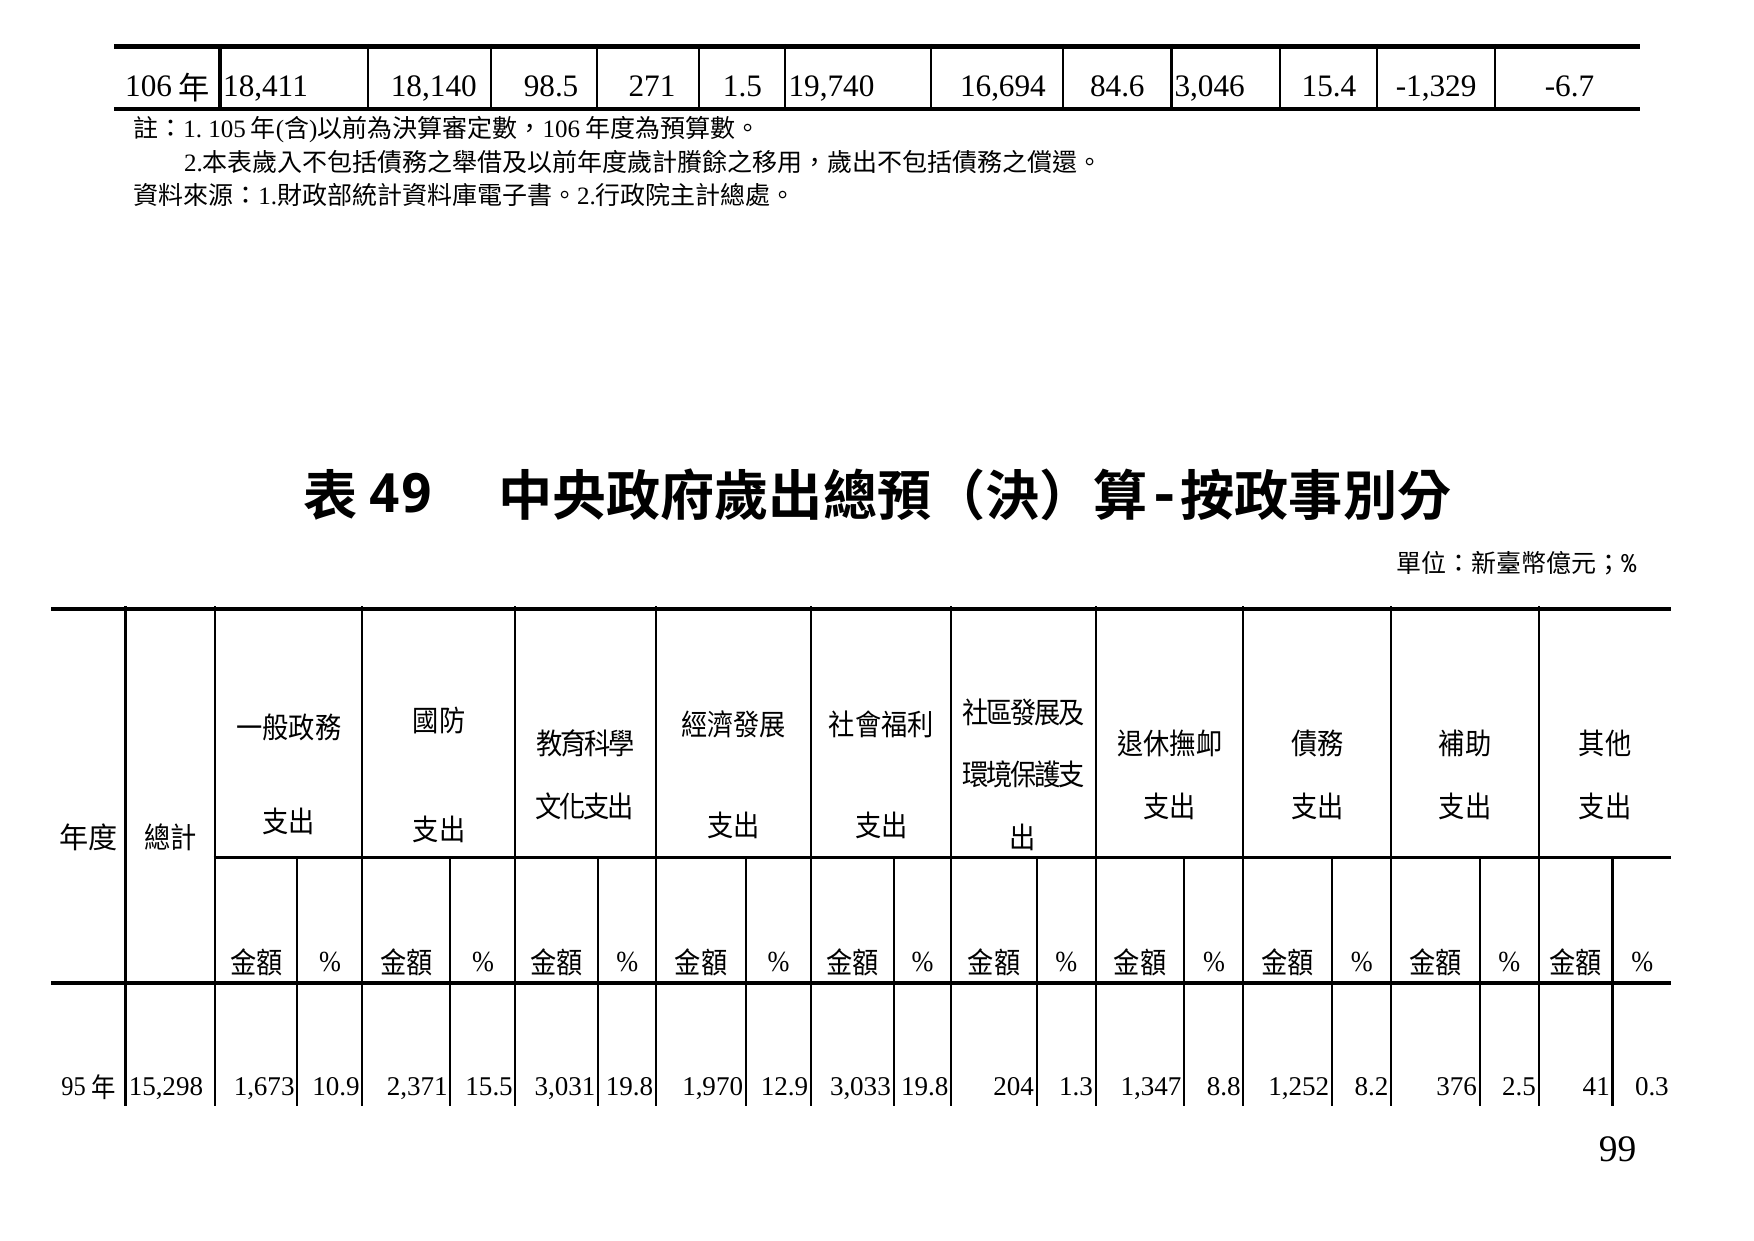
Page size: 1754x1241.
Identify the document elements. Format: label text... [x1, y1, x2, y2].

table_cell 84.6 [1064, 49, 1170, 106]
table_header 經濟發展 支出 [657, 611, 810, 856]
table_cell % [1614, 859, 1671, 981]
text 單位：新臺幣億元；% [118, 544, 1636, 580]
table_header 年度 [51, 611, 124, 981]
table_cell 金額 [363, 859, 449, 981]
subtitle 表49 中央政府歲出總預（決）算-按政事別分 [118, 419, 1636, 544]
table_cell 金額 [1244, 859, 1331, 981]
table_cell 2,371 [363, 985, 449, 1106]
text 2.本表歲入不包括債務之舉借及以前年度歲計賸餘之移用，歲出不包括債務之償還。 [184, 144, 1683, 178]
table_cell 10.9 [298, 985, 361, 1106]
table_cell -6.7 [1496, 49, 1639, 106]
table_cell 41 [1540, 985, 1611, 1106]
text 資料來源：1.財政部統計資料庫電子書。2.行政院主計總處。 [133, 178, 1624, 211]
table_cell % [1481, 859, 1538, 981]
table_cell 金額 [216, 859, 296, 981]
table_cell 376 [1392, 985, 1479, 1106]
table_cell % [747, 859, 810, 981]
table_header 債務 支出 [1244, 611, 1390, 856]
table_header 教育科學 文化支出 [516, 611, 655, 856]
table_cell % [1038, 859, 1095, 981]
table_cell 1.3 [1038, 985, 1095, 1106]
table_cell 1,673 [216, 985, 296, 1106]
table_cell 金額 [1540, 859, 1611, 981]
table_cell 3,046 [1173, 49, 1279, 106]
table_cell 金額 [1097, 859, 1183, 981]
table_cell 1.5 [700, 49, 784, 106]
table_header 社會福利 支出 [812, 611, 950, 856]
table_cell 204 [952, 985, 1036, 1106]
table_cell 1,970 [657, 985, 745, 1106]
table_cell 金額 [812, 859, 893, 981]
table_cell 1,252 [1244, 985, 1331, 1106]
table_cell % [298, 859, 361, 981]
table_cell 3,031 [516, 985, 597, 1106]
table_cell 19.8 [895, 985, 950, 1106]
table_cell 8.2 [1333, 985, 1390, 1106]
table_header 國防 支出 [363, 611, 514, 856]
table_cell 15,298 [127, 985, 214, 1106]
table_cell % [451, 859, 514, 981]
table_cell 19,740 [786, 49, 930, 106]
table_cell % [599, 859, 655, 981]
table_cell 18,411 [222, 49, 367, 106]
table_cell 3,033 [812, 985, 893, 1106]
table_cell 271 [598, 49, 698, 106]
table_cell -1,329 [1378, 49, 1494, 106]
table_cell 金額 [516, 859, 597, 981]
table_cell 金額 [1392, 859, 1479, 981]
table_cell 95年 [51, 985, 124, 1106]
table_cell 金額 [657, 859, 745, 981]
table_cell 2.5 [1481, 985, 1538, 1106]
table_cell % [895, 859, 950, 981]
table_cell 16,694 [932, 49, 1062, 106]
table_cell 8.8 [1185, 985, 1242, 1106]
table_cell 19.8 [599, 985, 655, 1106]
table_header 一般政務 支出 [216, 611, 361, 856]
table_cell % [1333, 859, 1390, 981]
table_cell 12.9 [747, 985, 810, 1106]
table_cell 106年 [114, 49, 218, 106]
table_cell 1,347 [1097, 985, 1183, 1106]
table_cell 金額 [952, 859, 1036, 981]
text 註：1. 105年(含)以前為決算審定數，106年度為預算數。 [133, 111, 1624, 144]
table_header 總計 [127, 611, 214, 981]
table_header 補助 支出 [1392, 611, 1538, 856]
table_header 退休撫卹 支出 [1097, 611, 1242, 856]
table_header 社區發展及 環境保護支出 [952, 611, 1095, 856]
table_cell 18,140 [369, 49, 490, 106]
table_cell 98.5 [492, 49, 596, 106]
table_cell 15.5 [451, 985, 514, 1106]
table_header 其他 支出 [1540, 611, 1671, 856]
table_cell 0.3 [1614, 985, 1671, 1106]
table_cell % [1185, 859, 1242, 981]
table_cell 15.4 [1281, 49, 1376, 106]
